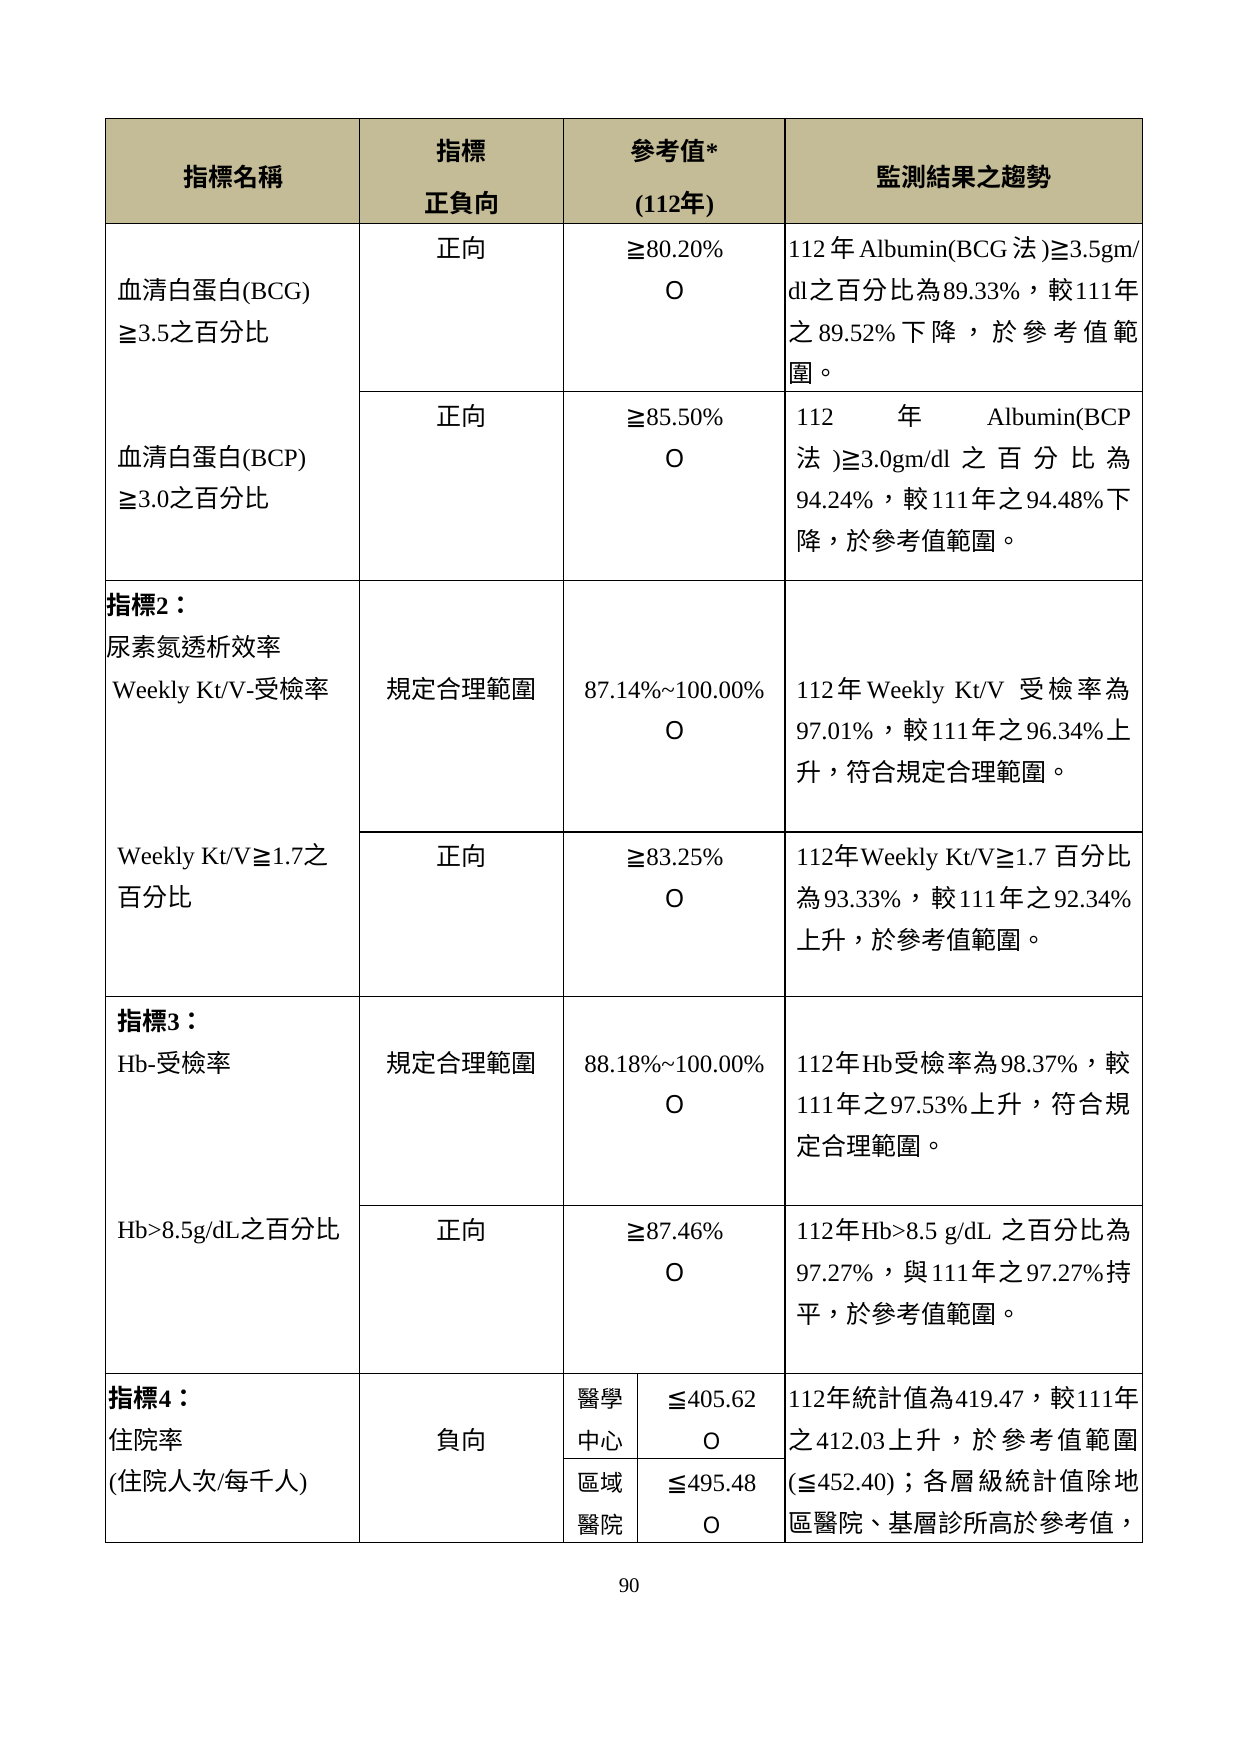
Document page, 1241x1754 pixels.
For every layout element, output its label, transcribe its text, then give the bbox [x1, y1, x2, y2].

table_cell 112年Weekly Kt/V 受檢率為97.01%，較111年之96.34%上升，符合規定合理範圍。 [786, 581, 1142, 831]
table_cell 負向 [360, 1374, 563, 1542]
table_cell 112年Albumin(BCG法)≧3.5gm/dl之百分比為89.33%，較111年之89.52%下降，於參考值範圍。 [786, 224, 1142, 391]
table_cell ≧83.25% O [564, 833, 784, 996]
table_header 參考值* (112年) [564, 119, 784, 223]
table_cell 87.14%~100.00% O [564, 581, 784, 831]
table_header 監測結果之趨勢 [786, 119, 1142, 223]
table_cell 正向 [360, 392, 563, 580]
table_header 指標 正負向 [360, 119, 563, 223]
table_cell 正向 [360, 833, 563, 996]
table_cell ≦405.62 O [638, 1374, 784, 1457]
table_cell 指標2： 尿素氮透析效率 Weekly Kt/V-受檢率 Weekly Kt/V≧1.7之百分比 [106, 581, 359, 996]
table_cell 正向 [360, 224, 563, 391]
table_cell 88.18%~100.00% O [564, 997, 784, 1205]
table_cell 112年統計值為419.47，較111年之412.03上升，於參考值範圍(≦452.40)；各層級統計值除地區醫院、基層診所高於參考值， [786, 1374, 1142, 1542]
table_header 指標名稱 [106, 119, 359, 223]
table_cell 規定合理範圍 [360, 581, 563, 831]
table_cell 區域醫院 [564, 1459, 637, 1542]
table_cell 指標3： Hb-受檢率 Hb>8.5g/dL之百分比 [106, 997, 359, 1373]
table_cell 血清白蛋白(BCG) ≧3.5之百分比 血清白蛋白(BCP) ≧3.0之百分比 [106, 224, 359, 580]
table_cell 112年Albumin(BCP法)≧3.0gm/dl之百分比為94.24%，較111年之94.48%下降，於參考值範圍。 [786, 392, 1142, 580]
table_cell ≦495.48 O [638, 1459, 784, 1542]
table_cell 正向 [360, 1206, 563, 1373]
table_cell 112年Hb受檢率為98.37%，較111年之97.53%上升，符合規定合理範圍。 [786, 997, 1142, 1205]
table_cell ≧80.20% O [564, 224, 784, 391]
table_cell 規定合理範圍 [360, 997, 563, 1205]
table_cell ≧87.46% O [564, 1206, 784, 1373]
table_cell 112年Weekly Kt/V≧1.7 百分比為93.33%，較111年之92.34%上升，於參考值範圍。 [786, 833, 1142, 996]
table_cell 112年Hb>8.5 g/dL 之百分比為97.27%，與111年之97.27%持平，於參考值範圍。 [786, 1206, 1142, 1373]
table_cell 指標4： 住院率 (住院人次/每千人) [106, 1374, 359, 1542]
table_cell 醫學中心 [564, 1374, 637, 1457]
table_cell ≧85.50% O [564, 392, 784, 580]
